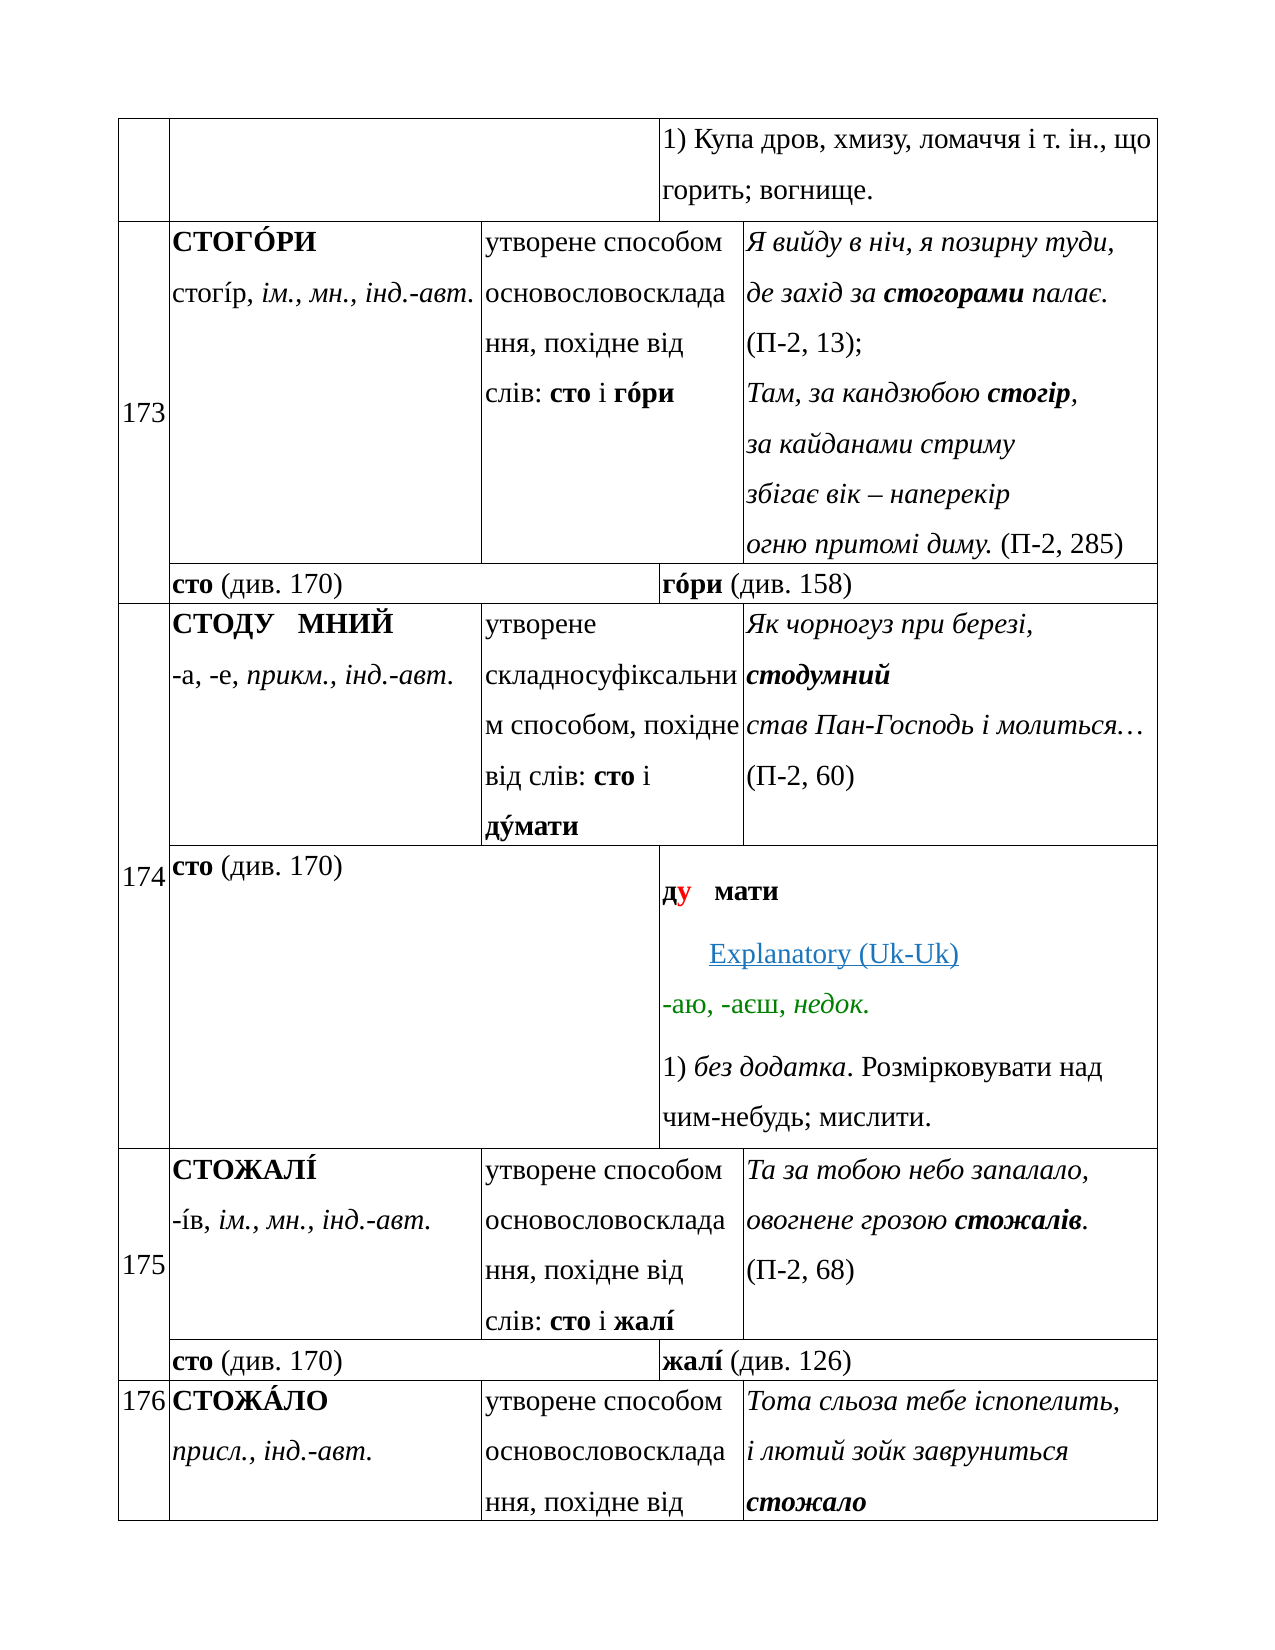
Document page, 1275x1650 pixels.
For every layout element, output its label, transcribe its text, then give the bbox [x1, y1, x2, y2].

table_cell [170, 119, 659, 221]
table_cell [119, 119, 169, 221]
table_cell Стожалí -íв, ім., мн., інд.-авт. [170, 1149, 481, 1339]
table_cell Стогóри стогíр, ім., мн., інд.-авт. [170, 222, 481, 563]
table_cell утворене способом основословоскладання, похідне від [482, 1381, 743, 1520]
table_cell 1) Купа дров, хмизу, ломаччя і т. ін., що горить; вогнище. [660, 119, 1157, 221]
table_cell гóри (див. 158) [660, 564, 1157, 603]
table_cell 174 [119, 604, 169, 1148]
table_cell сто (див. 170) [170, 846, 659, 1148]
table_cell Стодумний -а, -е, прикм., інд.-авт. [170, 604, 481, 844]
table_cell жалí (див. 126) [660, 1340, 1157, 1379]
table_cell думати Explanatory (Uk-Uk) -аю, -аєш, недок. 1) без додатка. Розмірковувати над чим-небудь; мислити. [660, 846, 1157, 1148]
table_cell 173 [119, 222, 169, 603]
table_cell Стожáло присл., інд.-авт. [170, 1381, 481, 1520]
table_cell утворене способом основословоскладання, похідне від слів: сто і гóри [482, 222, 743, 563]
table_cell утворене способом основословоскладання, похідне від слів: сто і жалí [482, 1149, 743, 1339]
table_cell Та за тобою небо запалало, овогнене грозою стожалів. (П‑2, 68) [744, 1149, 1157, 1339]
table_cell сто (див. 170) [170, 564, 659, 603]
table_cell сто (див. 170) [170, 1340, 659, 1379]
table_cell утворене складносуфіксальним способом, похідне від слів: сто і дýмати [482, 604, 743, 844]
table_cell Як чорногуз при березі, стодумний став Пан-Господь і молиться…(П‑2, 60) [744, 604, 1157, 844]
table_cell Тота сльоза тебе іспопелить, і лютий зойк завруниться стожало [744, 1381, 1157, 1520]
table_cell 176 [119, 1381, 169, 1520]
table_cell Я вийду в ніч, я позирну туди, де захід за стогорами палає. (П‑2, 13); Там, за кандзюбою стогір, за кайданами стриму збігає вік – наперекір огню притомі диму. (П‑2, 285) [744, 222, 1157, 563]
table_cell 175 [119, 1149, 169, 1379]
